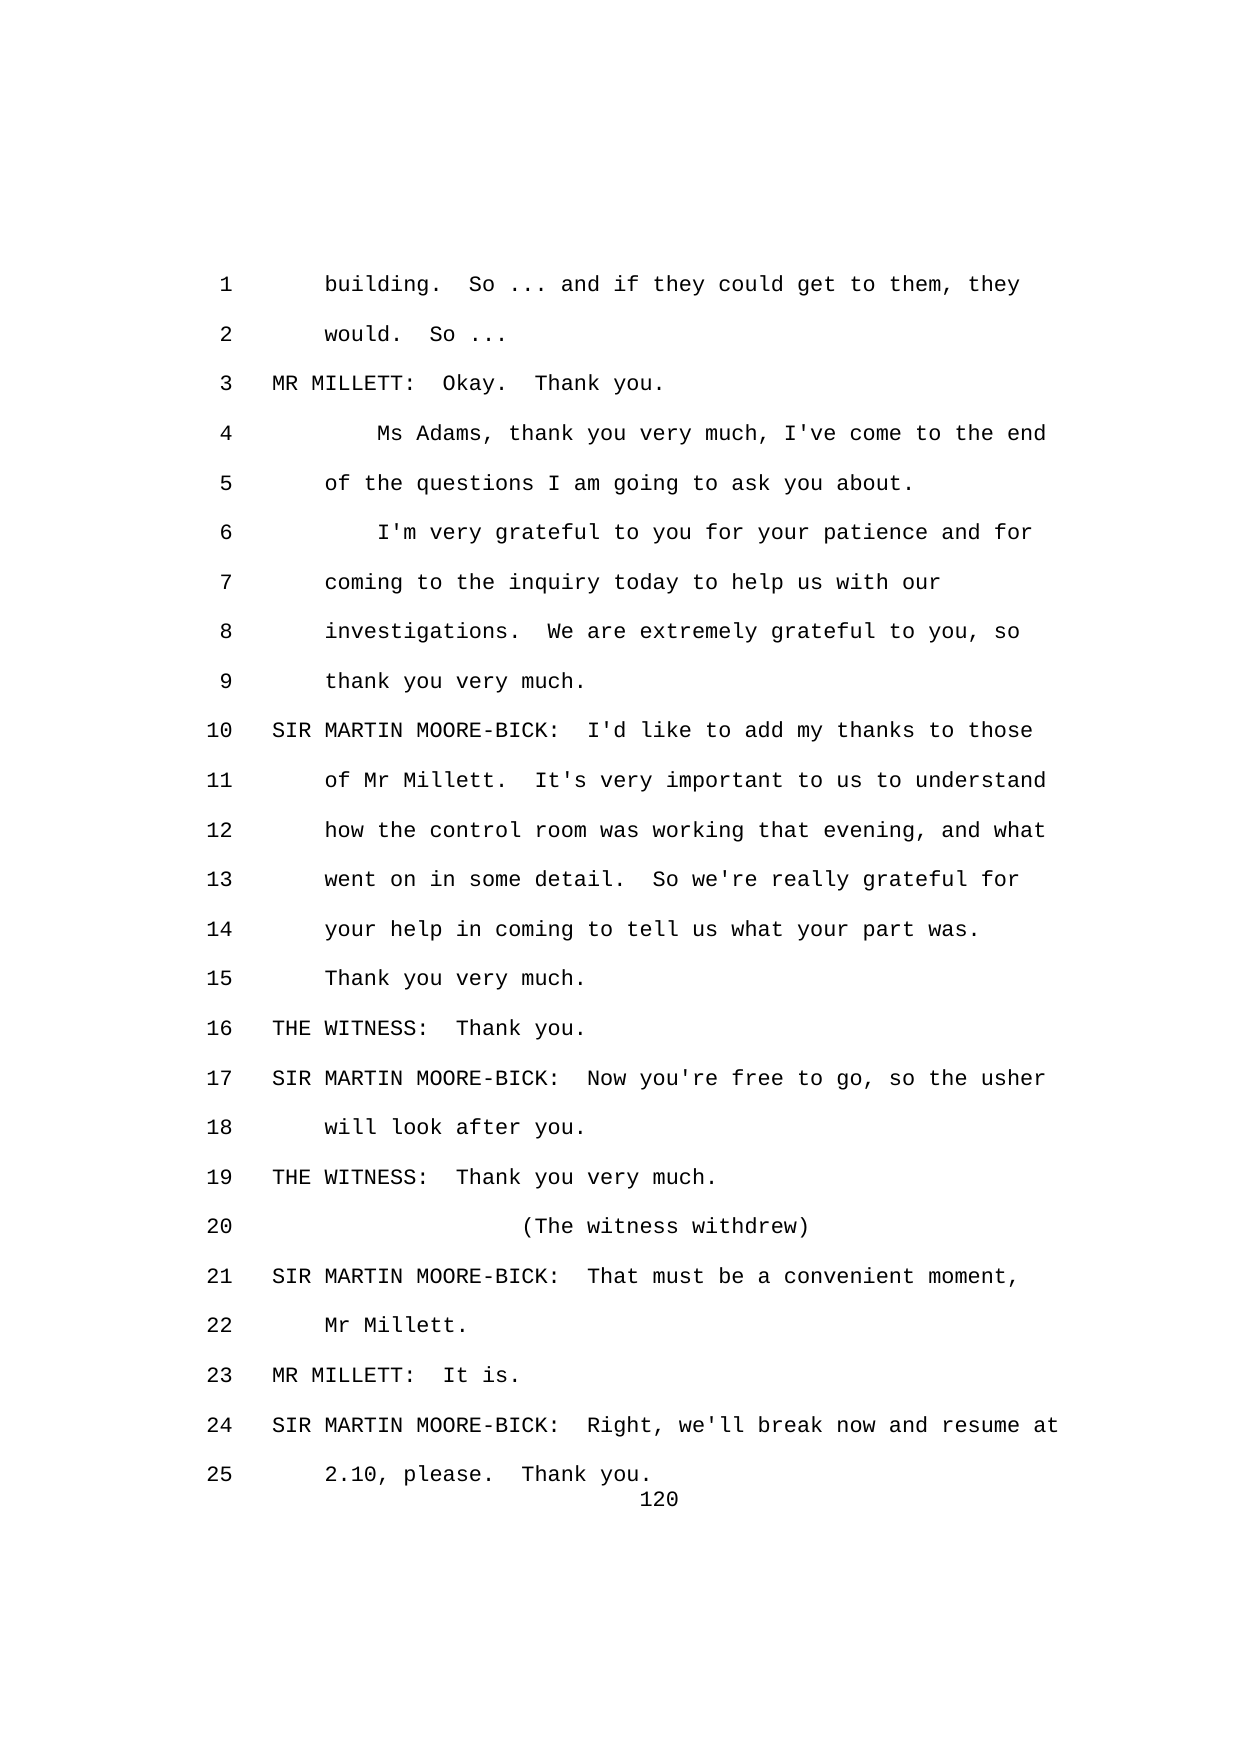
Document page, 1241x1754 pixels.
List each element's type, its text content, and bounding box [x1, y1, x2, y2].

text 13 went on in some detail. So we're really grateful for [75, 868, 1165, 893]
text 2 would. So ... [75, 323, 1165, 348]
text 1 building. So ... and if they could get to them, they [75, 273, 1165, 298]
text 10 SIR MARTIN MOORE-BICK: I'd like to add my thanks to those [75, 719, 1165, 744]
text 12 how the control room was working that evening, and what [75, 819, 1165, 843]
text 15 Thank you very much. [75, 967, 1165, 992]
text 4 Ms Adams, thank you very much, I've come to the end [75, 422, 1165, 447]
text 6 I'm very grateful to you for your patience and for [75, 521, 1165, 546]
text 11 of Mr Millett. It's very important to us to understand [75, 769, 1165, 794]
text 25 2.10, please. Thank you. [75, 1463, 1165, 1488]
text 20 (The witness withdrew) [75, 1215, 1165, 1240]
text 3 MR MILLETT: Okay. Thank you. [75, 372, 1165, 397]
text 19 THE WITNESS: Thank you very much. [75, 1166, 1165, 1191]
text 24 SIR MARTIN MOORE-BICK: Right, we'll break now and resume at [75, 1414, 1165, 1438]
text 120 [75, 1488, 1165, 1513]
text 8 investigations. We are extremely grateful to you, so [75, 620, 1165, 645]
text 14 your help in coming to tell us what your part was. [75, 918, 1165, 943]
text 17 SIR MARTIN MOORE-BICK: Now you're free to go, so the usher [75, 1067, 1165, 1091]
text 23 MR MILLETT: It is. [75, 1364, 1165, 1389]
text 5 of the questions I am going to ask you about. [75, 472, 1165, 496]
text 7 coming to the inquiry today to help us with our [75, 571, 1165, 596]
text 9 thank you very much. [75, 670, 1165, 695]
text 21 SIR MARTIN MOORE-BICK: That must be a convenient moment, [75, 1265, 1165, 1290]
text 16 THE WITNESS: Thank you. [75, 1017, 1165, 1042]
text 22 Mr Millett. [75, 1314, 1165, 1339]
text 18 will look after you. [75, 1116, 1165, 1141]
